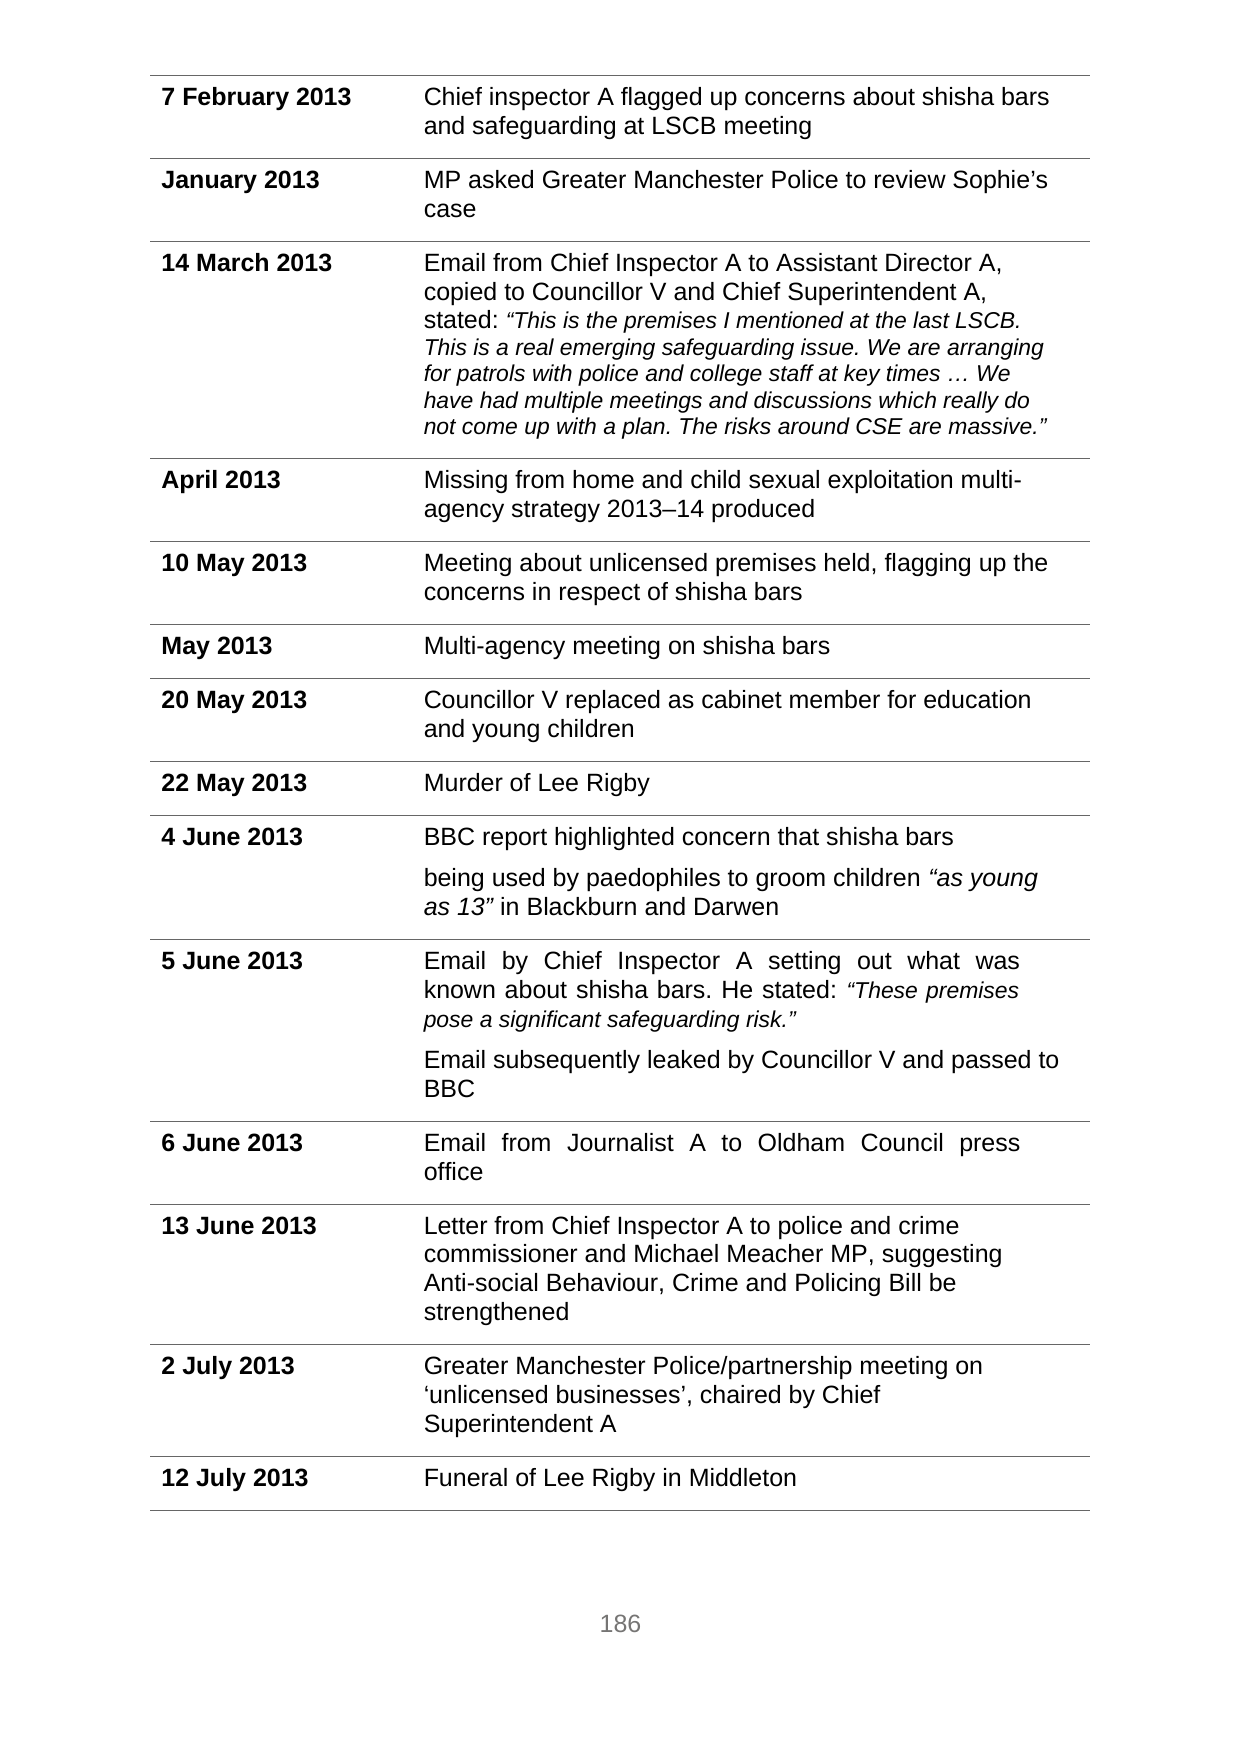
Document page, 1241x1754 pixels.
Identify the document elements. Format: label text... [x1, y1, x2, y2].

table_cell 5 June 2013 [150, 940, 401, 1121]
table_cell April 2013 [150, 459, 401, 541]
table_cell BBC report highlighted concern that shisha bars being used by paedophiles to groom children “as young as 13” in Blackburn and Darwen [401, 816, 1090, 939]
table_cell 6 June 2013 [150, 1122, 401, 1204]
table_cell 14 March 2013 [150, 242, 401, 458]
table_cell Email by Chief Inspector A setting out what was known about shisha bars. He stated: “These premises pose a significant safeguarding risk.” Email subsequently leaked by Councillor V and passed to BBC [401, 940, 1090, 1121]
table_cell Meeting about unlicensed premises held, flagging up the concerns in respect of shisha bars [401, 542, 1090, 624]
table_cell 20 May 2013 [150, 679, 401, 761]
table_cell 13 June 2013 [150, 1205, 401, 1344]
table_cell 4 June 2013 [150, 816, 401, 939]
table_cell 7 February 2013 [150, 76, 401, 158]
table_cell Email from Chief Inspector A to Assistant Director A, copied to Councillor V and Chief Superintendent A, stated: “This is the premises I mentioned at the last LSCB. This is a real emerging safeguarding issue. We are arranging for patrols with police and college staff at key times … We have had multiple meetings and discussions which really do not come up with a plan. The risks around CSE are massive.” [401, 242, 1090, 458]
table_cell 22 May 2013 [150, 762, 401, 815]
table_cell 12 July 2013 [150, 1457, 401, 1510]
table_cell Murder of Lee Rigby [401, 762, 1090, 815]
table_cell Chief inspector A flagged up concerns about shisha bars and safeguarding at LSCB meeting [401, 76, 1090, 158]
table_cell Missing from home and child sexual exploitation multi- agency strategy 2013–14 produced [401, 459, 1090, 541]
table_cell 2 July 2013 [150, 1345, 401, 1456]
table_cell Councillor V replaced as cabinet member for education and young children [401, 679, 1090, 761]
table_cell Letter from Chief Inspector A to police and crime commissioner and Michael Meacher MP, suggesting Anti-social Behaviour, Crime and Policing Bill be strengthened [401, 1205, 1090, 1344]
table_cell MP asked Greater Manchester Police to review Sophie’s case [401, 159, 1090, 241]
table_cell Email from Journalist A to Oldham Council press office [401, 1122, 1090, 1204]
table_cell 10 May 2013 [150, 542, 401, 624]
table_cell January 2013 [150, 159, 401, 241]
table_cell Greater Manchester Police/partnership meeting on ‘unlicensed businesses’, chaired by Chief Superintendent A [401, 1345, 1090, 1456]
table_cell May 2013 [150, 625, 401, 678]
table_cell Funeral of Lee Rigby in Middleton [401, 1457, 1090, 1510]
table_cell Multi-agency meeting on shisha bars [401, 625, 1090, 678]
